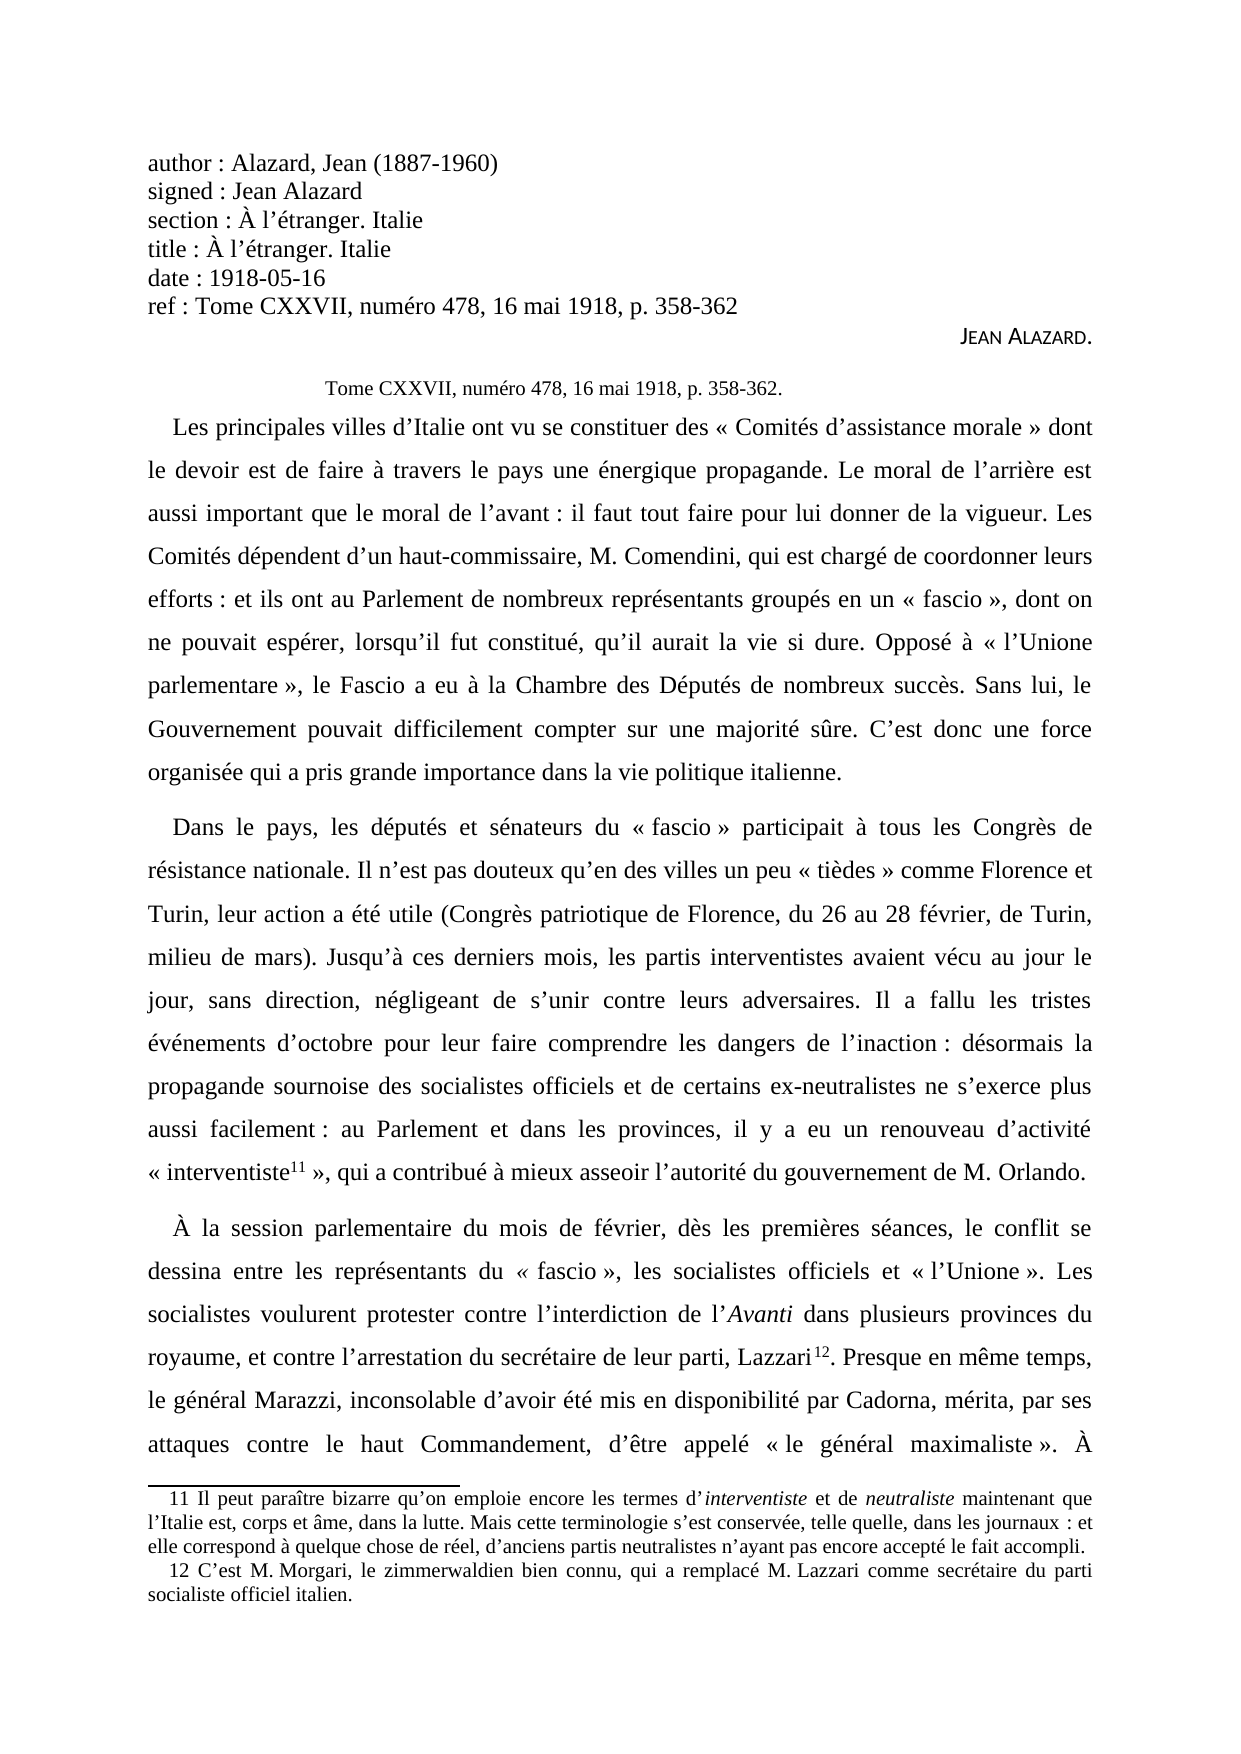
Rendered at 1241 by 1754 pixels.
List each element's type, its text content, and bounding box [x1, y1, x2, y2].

text Les principales villes d’Italie ont vu se constituer des « Comités d’assistance morale » dont le devoir est de faire à travers le pays une énergique propagande. Le moral de l’arrière est aussi important que le moral de l’avant : il faut tout faire pour lui donner de la vigueur. Les Comités dépendent d’un haut-commissaire, M. Comendini, qui est chargé de coordonner leurs efforts : et ils ont au Parlement de nombreux représentants groupés en un « fascio », dont on ne pouvait espérer, lorsqu’il fut constitué, qu’il aurait la vie si dure. Opposé à « l’Unione parlementare », le Fascio a eu à la Chambre des Députés de nombreux succès. Sans lui, le Gouvernement pouvait difficilement compter sur une majorité sûre. C’est donc une force organisée qui a pris grande importance dans la vie politique italienne. [148, 412, 1093, 786]
text C’est M. Morgari, le zimmerwaldien bien connu, qui a remplacé M. Lazzari comme secrétaire du parti socialiste officiel italien. [148, 1558, 1093, 1606]
text author : Alazard, Jean (1887-1960) [148, 148, 1093, 176]
text signed : Jean Alazard [148, 176, 1093, 205]
text Tome CXXVII, numéro 478, 16 mai 1918, p. 358-362. [325, 376, 1093, 400]
text date : 1918-05-16 [148, 263, 1093, 291]
text À la session parlementaire du mois de février, dès les premières séances, le conflit se dessina entre les représentants du « fascio », les socialistes officiels et « l’Unione ». Les socialistes voulurent protester contre l’interdiction de l’Avanti dans plusieurs provinces du royaume, et contre l’arrestation du secrétaire de leur parti, Lazzari. Presque en même temps, le général Marazzi, inconsolable d’avoir été mis en disponibilité par Cadorna, mérita, par ses attaques contre le haut Commandement, d’être appelé « le général maximaliste ». À [148, 1213, 1093, 1457]
text Dans le pays, les députés et sénateurs du « fascio » participait à tous les Congrès de résistance nationale. Il n’est pas douteux qu’en des villes un peu « tièdes » comme Florence et Turin, leur action a été utile (Congrès patriotique de Florence, du 26 au 28 février, de Turin, milieu de mars). Jusqu’à ces derniers mois, les partis interventistes avaient vécu au jour le jour, sans direction, négligeant de s’unir contre leurs adversaires. Il a fallu les tristes événements d’octobre pour leur faire comprendre les dangers de l’inaction : désormais la propagande sournoise des socialistes officiels et de certains ex-neutralistes ne s’exerce plus aussi facilement : au Parlement et dans les provinces, il y a eu un renouveau d’activité « interventiste », qui a contribué à mieux asseoir l’autorité du gouvernement de M. Orlando. [148, 812, 1093, 1186]
text ref : Tome CXXVII, numéro 478, 16 mai 1918, p. 358-362 [148, 291, 1093, 320]
text title : À l’étranger. Italie [148, 234, 1093, 263]
text Il peut paraître bizarre qu’on emploie encore les termes d’interventiste et de neutraliste maintenant que l’Italie est, corps et âme, dans la lutte. Mais cette terminologie s’est conservée, telle quelle, dans les journaux : et elle correspond à quelque chose de réel, d’anciens partis neutralistes n’ayant pas encore accepté le fait accompli. [148, 1486, 1093, 1558]
text Jean Alazard. [148, 320, 1093, 351]
text section : À l’étranger. Italie [148, 205, 1093, 234]
